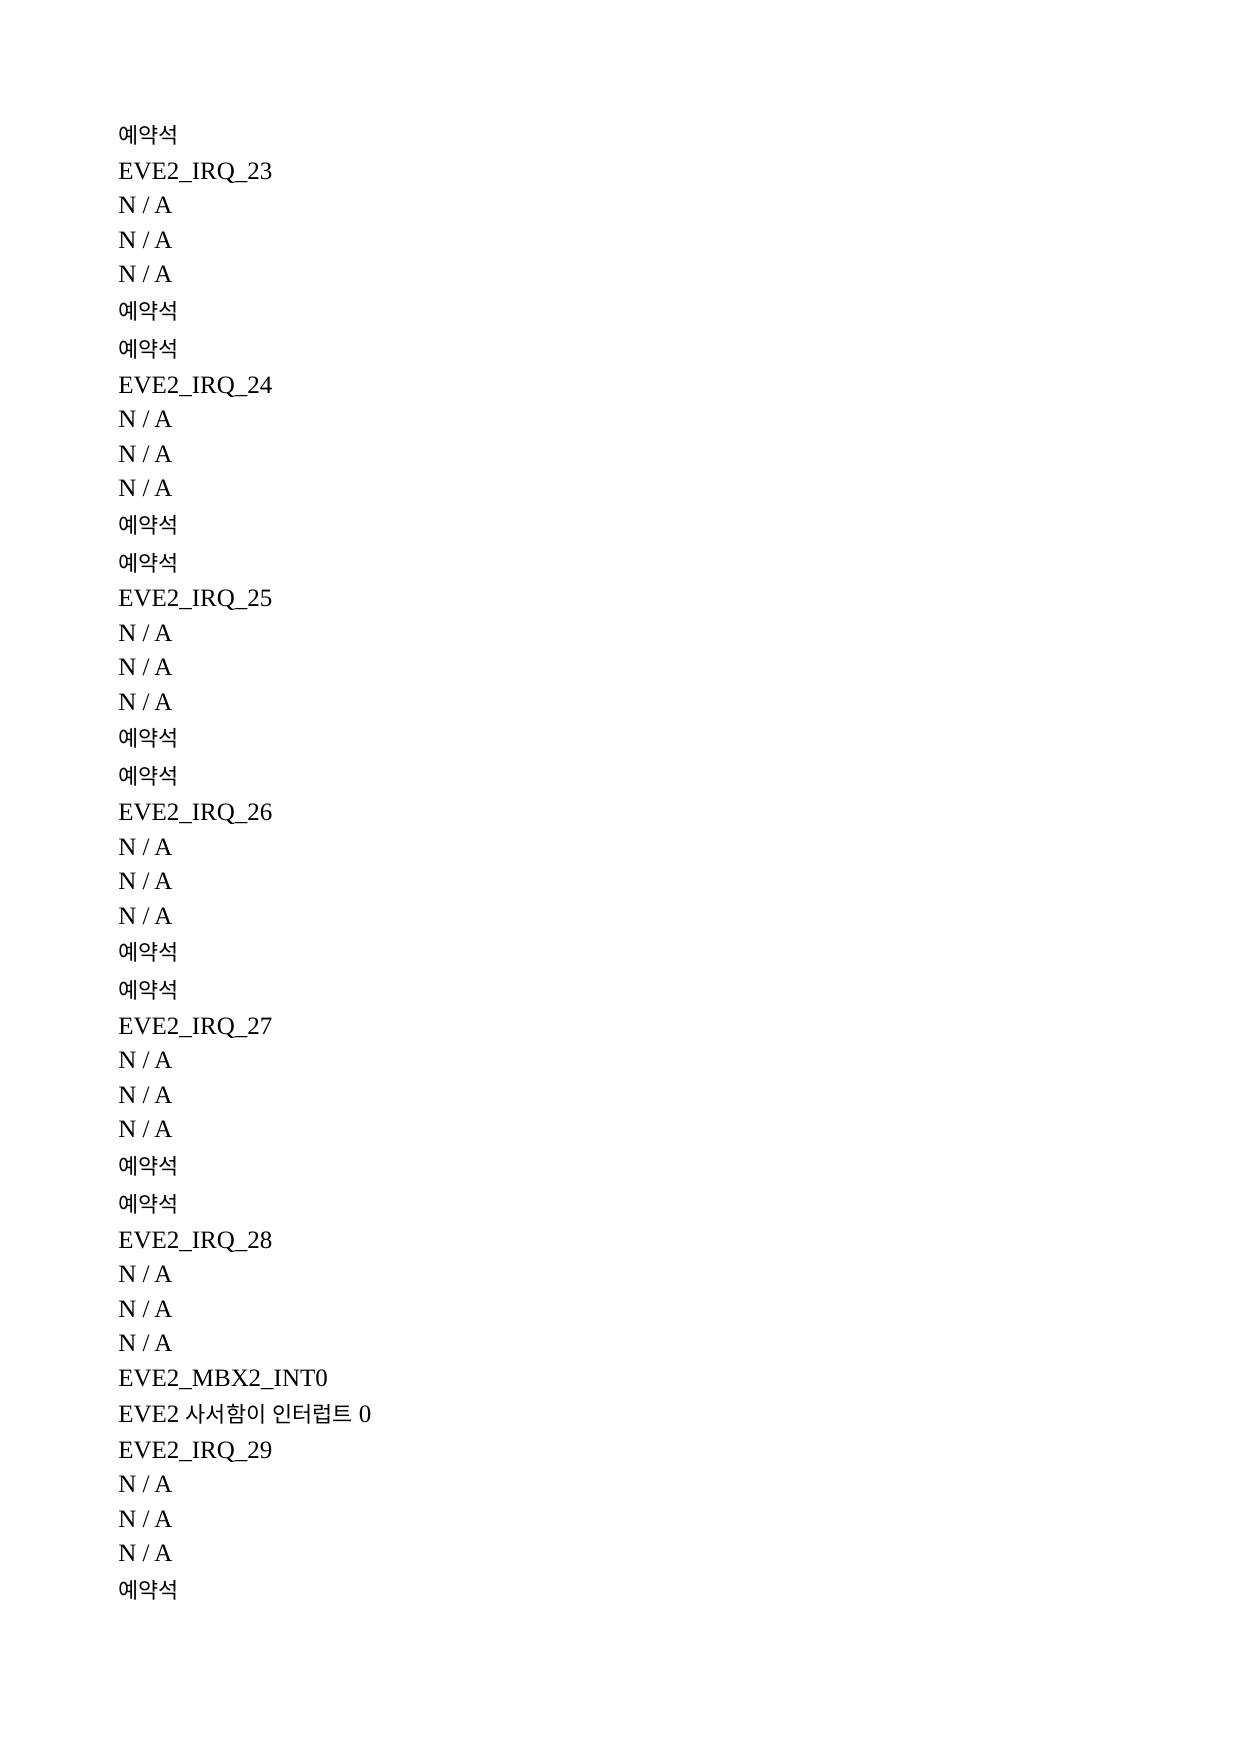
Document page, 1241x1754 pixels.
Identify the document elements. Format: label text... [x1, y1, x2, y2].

text EVE2_IRQ_28 [118, 1225, 1122, 1253]
text N / A [118, 1469, 1122, 1498]
text N / A [118, 1294, 1122, 1322]
text N / A [118, 1080, 1122, 1109]
text N / A [118, 225, 1122, 254]
text N / A [118, 1328, 1122, 1357]
text N / A [118, 618, 1122, 647]
text 예약석 [118, 973, 1122, 1005]
text N / A [118, 687, 1122, 716]
text N / A [118, 1046, 1122, 1074]
text N / A [118, 439, 1122, 467]
text 예약석 [118, 1149, 1122, 1181]
text EVE2_IRQ_26 [118, 797, 1122, 826]
text N / A [118, 1114, 1122, 1143]
text EVE2_IRQ_25 [118, 583, 1122, 612]
text EVE2_MBX2_INT0 [118, 1363, 1122, 1391]
text N / A [118, 473, 1122, 502]
text 예약석 [118, 118, 1122, 150]
text EVE2_IRQ_29 [118, 1435, 1122, 1464]
text 예약석 [118, 546, 1122, 577]
text 예약석 [118, 1187, 1122, 1218]
text 예약석 [118, 508, 1122, 539]
text N / A [118, 259, 1122, 288]
text N / A [118, 1504, 1122, 1533]
text 예약석 [118, 332, 1122, 363]
text N / A [118, 901, 1122, 929]
text N / A [118, 404, 1122, 433]
text 예약석 [118, 935, 1122, 967]
text EVE2_IRQ_24 [118, 370, 1122, 398]
text EVE2_IRQ_23 [118, 156, 1122, 185]
text N / A [118, 652, 1122, 681]
text N / A [118, 191, 1122, 219]
text N / A [118, 832, 1122, 861]
text N / A [118, 1259, 1122, 1288]
text N / A [118, 866, 1122, 895]
text 예약석 [118, 759, 1122, 791]
text N / A [118, 1538, 1122, 1567]
text 예약석 [118, 721, 1122, 753]
text 예약석 [118, 294, 1122, 326]
text EVE2_IRQ_27 [118, 1011, 1122, 1040]
text 예약석 [118, 1573, 1122, 1605]
text EVE2 사서함이 인터럽트 0 [118, 1397, 1122, 1429]
